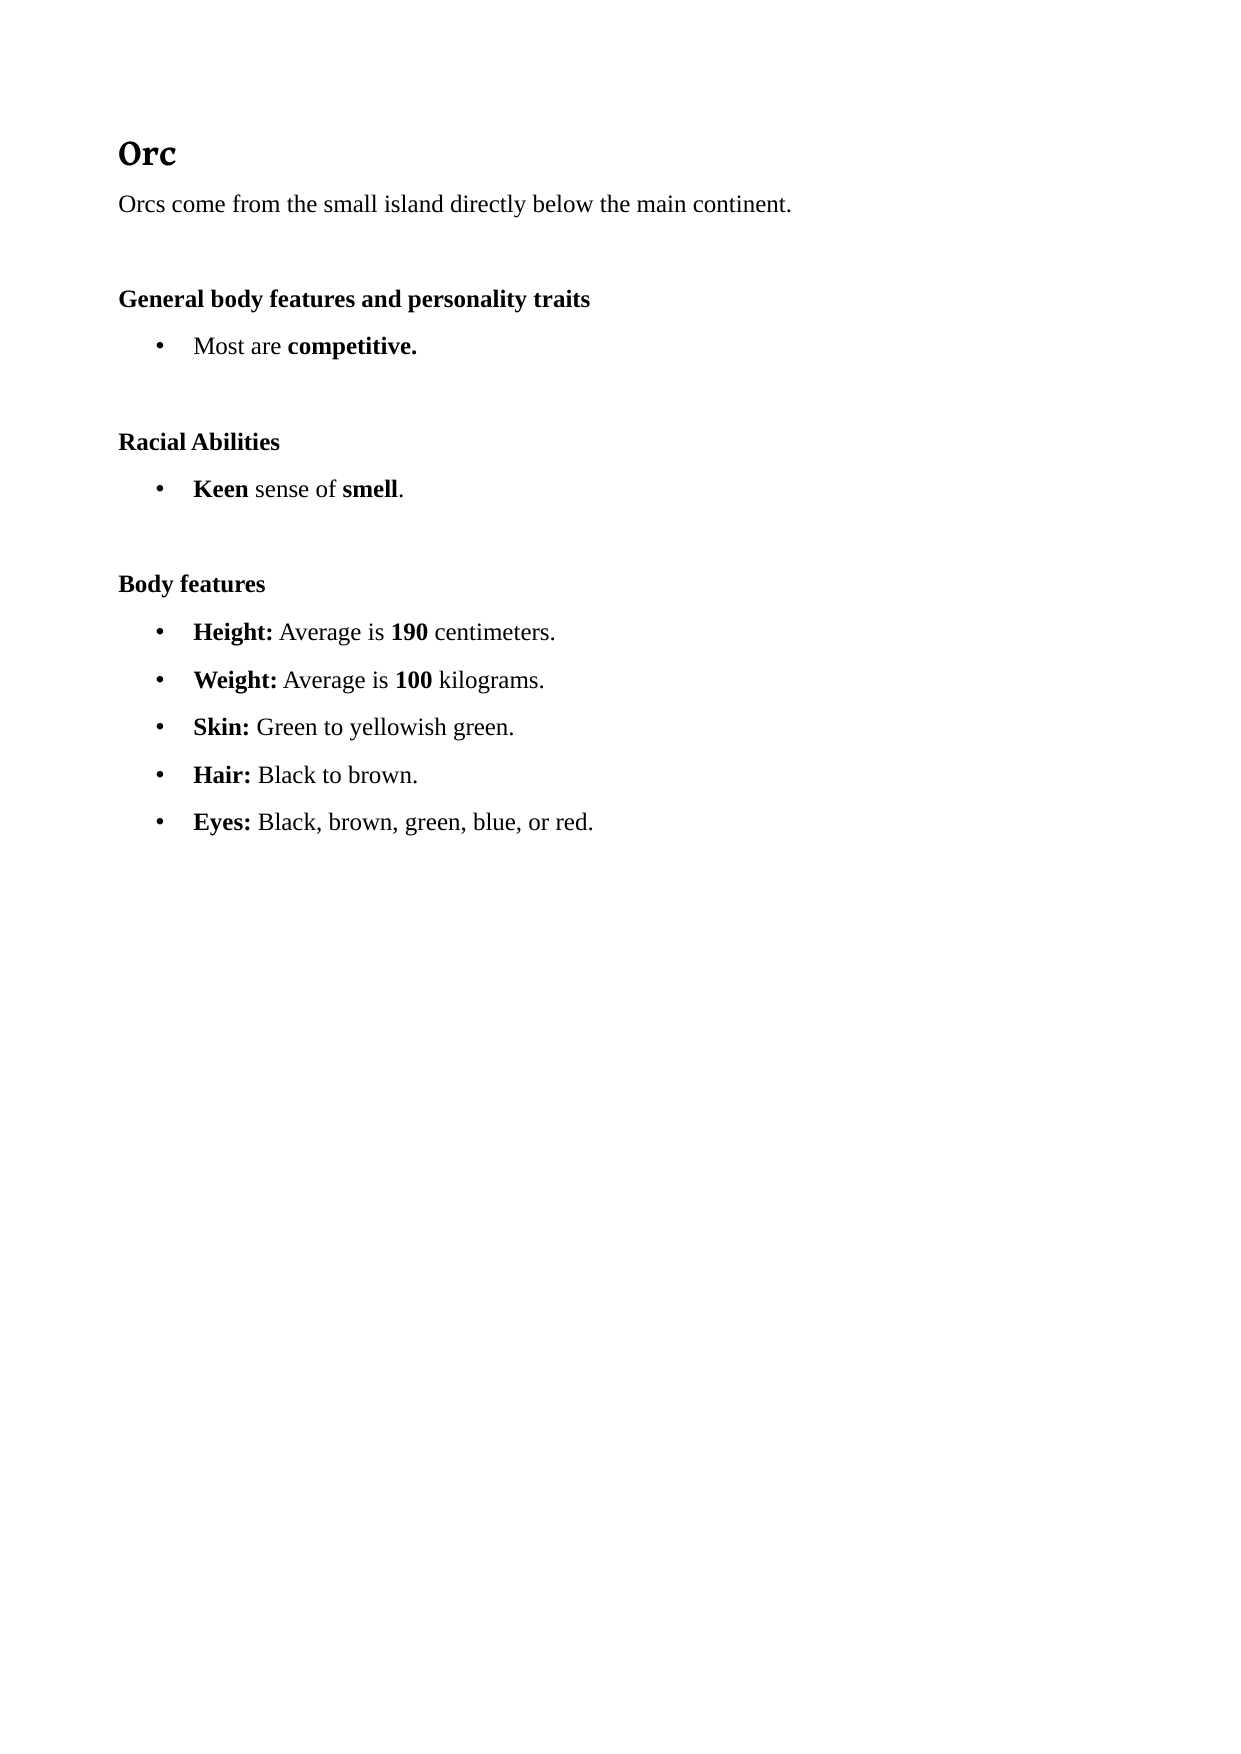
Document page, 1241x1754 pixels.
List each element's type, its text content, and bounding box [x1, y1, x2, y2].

list Eyes: Black, brown, green, blue, or red. [156, 807, 1122, 836]
subtitle Orc [118, 133, 1122, 176]
list Hair: Black to brown. [156, 760, 1122, 789]
list Most are competitive. [156, 331, 1122, 360]
text Racial Abilities [118, 427, 1122, 455]
text Orcs come from the small island directly below the main continent. [118, 189, 1122, 217]
list Skin: Green to yellowish green. [156, 712, 1122, 741]
list Height: Average is 190 centimeters. [156, 617, 1122, 646]
text General body features and personality traits [118, 284, 1122, 313]
text Body features [118, 569, 1122, 598]
list Keen sense of smell. [156, 474, 1122, 503]
list Weight: Average is 100 kilograms. [156, 665, 1122, 693]
